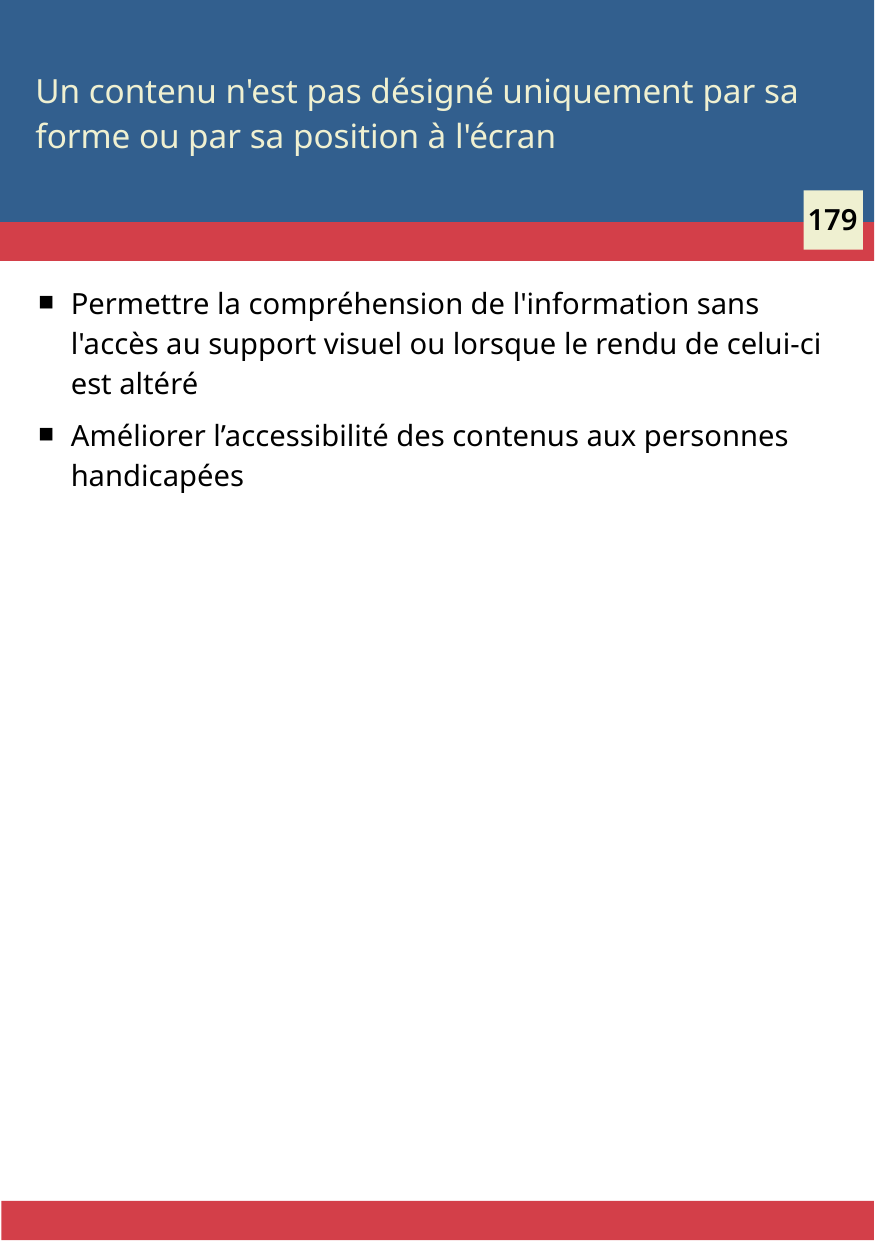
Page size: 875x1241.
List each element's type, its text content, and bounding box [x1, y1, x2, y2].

title Un contenu n'est pas désigné uniquement par sa forme ou par sa position à l'écran [35, 13, 839, 213]
list Permettre la compréhension de l'information sans l'accès au support visuel ou lorsque le rendu de celui-ci est altéré Améliorer l’accessibilité des contenus aux personnes handicapées [23, 283, 839, 1111]
text_box 179 [803, 188, 863, 249]
